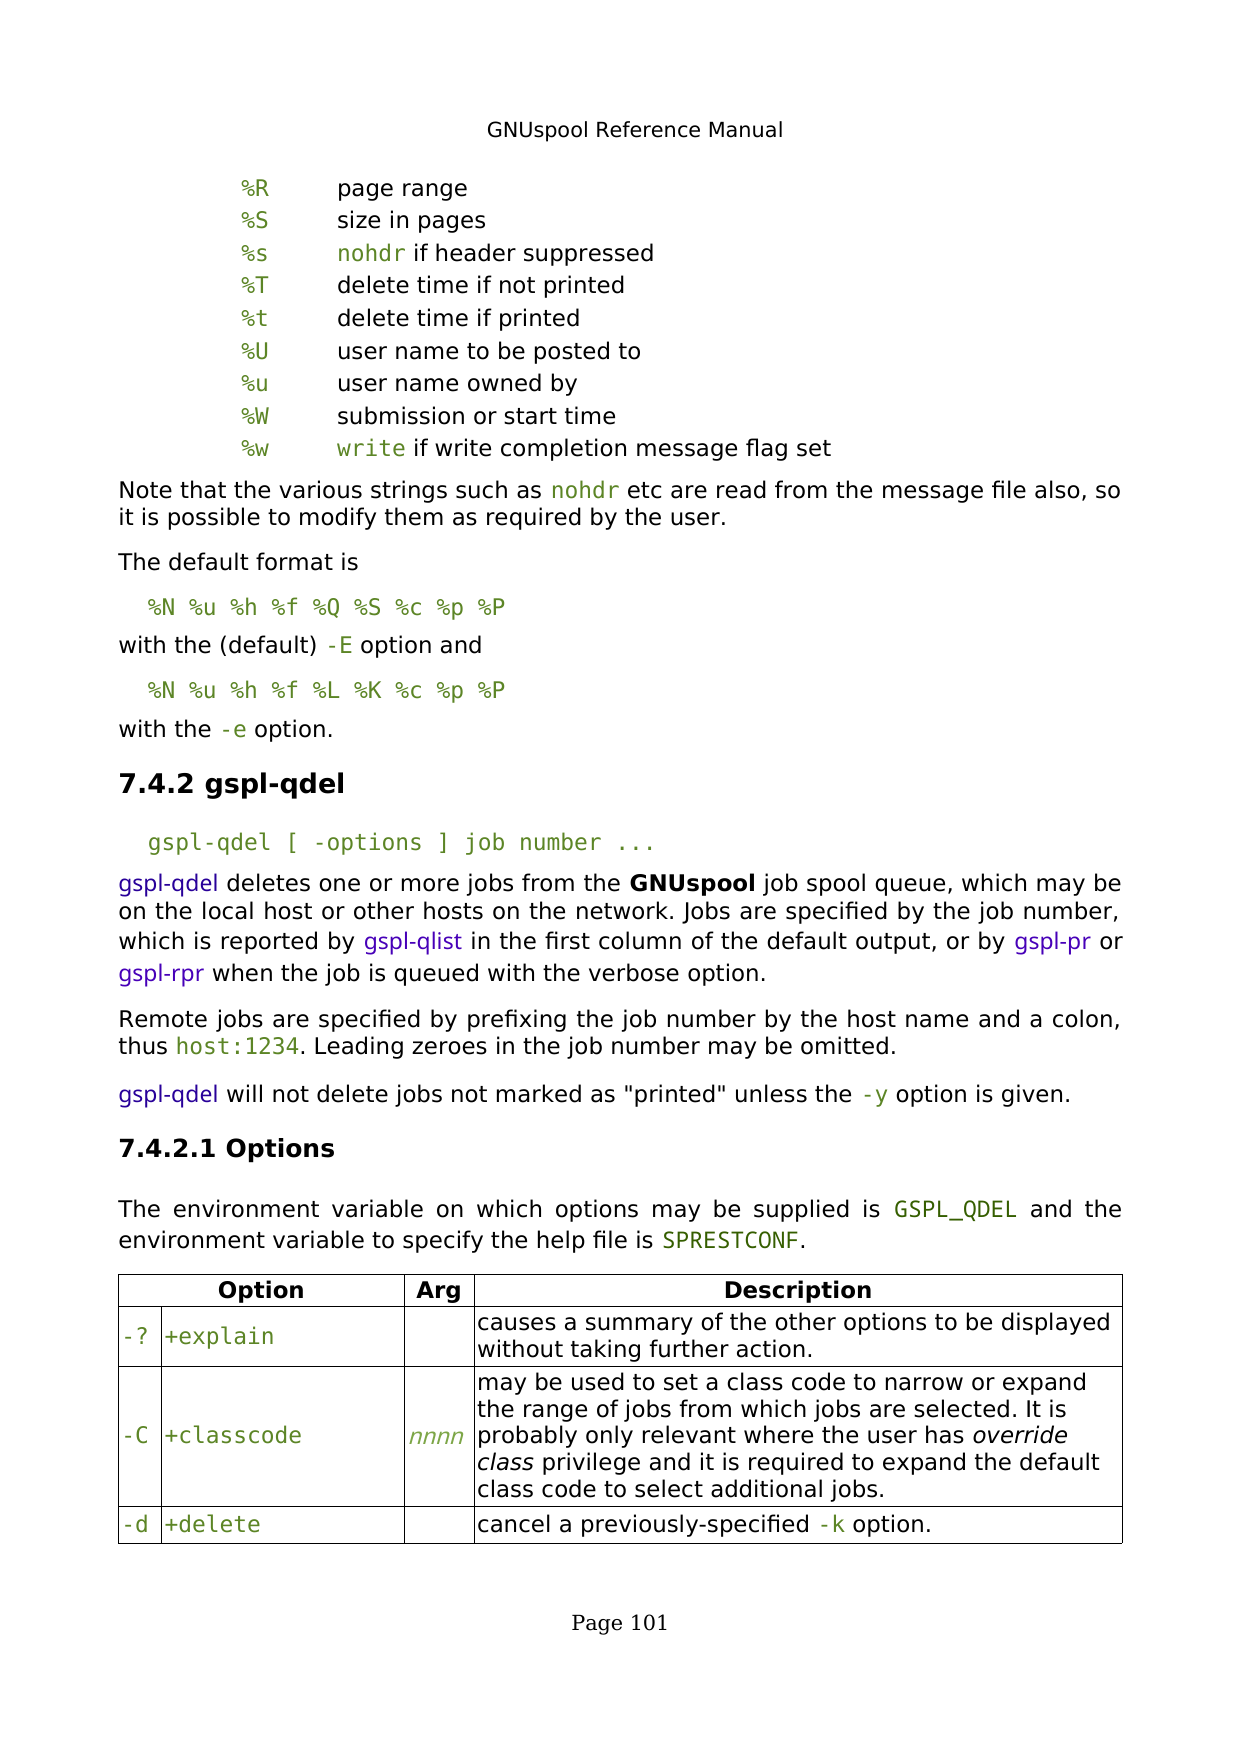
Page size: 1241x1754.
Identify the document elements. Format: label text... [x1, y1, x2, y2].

table_cell %W [238, 400, 334, 433]
table_cell -C [119, 1367, 161, 1506]
table_cell [405, 1307, 474, 1366]
table_cell may be used to set a class code to narrow or expand the range of jobs from which jobs are selected. It is probably only relevant where the user has override class privilege and it is required to expand the default class code to select additional jobs. [475, 1367, 1122, 1506]
text gspl-qdel [ -options ] job number ... [148, 829, 1122, 856]
text %N %u %h %f %L %K %c %p %P [148, 678, 1122, 704]
table_cell -? [119, 1307, 161, 1366]
text Remote jobs are specified by prefixing the job number by the host name and a colon, thus host:1234. Leading zeroes in the job number may be omitted. [118, 1006, 1122, 1060]
table_header Arg [405, 1275, 474, 1306]
table_cell nohdr if header suppressed [334, 237, 899, 270]
table_cell %s [238, 237, 334, 270]
text with the (default) -E option and [118, 633, 1122, 659]
table_cell causes a summary of the other options to be displayed without taking further action. [475, 1307, 1122, 1366]
table_cell %w [238, 433, 334, 465]
table_header Option [119, 1275, 404, 1306]
table_cell +classcode [162, 1367, 404, 1506]
subtitle gspl-qdel [118, 768, 1122, 799]
table_cell delete time if printed [334, 302, 899, 335]
table_cell page range [334, 172, 899, 204]
table_cell %S [238, 205, 334, 237]
table_cell %T [238, 270, 334, 302]
text with the -e option. [118, 716, 1122, 743]
table_cell write if write completion message flag set [334, 433, 899, 465]
table_cell nnnn [405, 1367, 474, 1506]
text gspl-qdel deletes one or more jobs from the GNUspool job spool queue, which may be on the local host or other hosts on the network. Jobs are specified by the job number, which is reported by gspl-qlist in the first column of the default output, or by gspl-pr or gspl-rpr when the job is queued with the verbose option. [118, 867, 1122, 988]
table_cell user name to be posted to [334, 335, 899, 367]
text The environment variable on which options may be supplied is GSPL_QDEL and the environment variable to specify the help file is SPRESTCONF. [118, 1193, 1122, 1256]
table_cell size in pages [334, 205, 899, 237]
text %N %u %h %f %Q %S %c %p %P [148, 594, 1122, 621]
table_cell %U [238, 335, 334, 367]
table_cell %R [238, 172, 334, 204]
table_cell [405, 1507, 474, 1543]
table_cell %u [238, 368, 334, 400]
table_cell %t [238, 302, 334, 335]
text The default format is [118, 549, 1122, 576]
table_cell +delete [162, 1507, 404, 1543]
text gspl-qdel will not delete jobs not marked as "printed" unless the -y option is given. [118, 1078, 1122, 1109]
table_header Description [475, 1275, 1122, 1306]
table_cell -d [119, 1507, 161, 1543]
table_cell cancel a previously-specified -k option. [475, 1507, 1122, 1543]
table_cell +explain [162, 1307, 404, 1366]
subtitle Options [118, 1134, 1122, 1163]
text Note that the various strings such as nohdr etc are read from the message file also, so it is possible to modify them as required by the user. [118, 477, 1122, 531]
table_cell user name owned by [334, 368, 899, 400]
table_cell delete time if not printed [334, 270, 899, 302]
table_cell submission or start time [334, 400, 899, 433]
